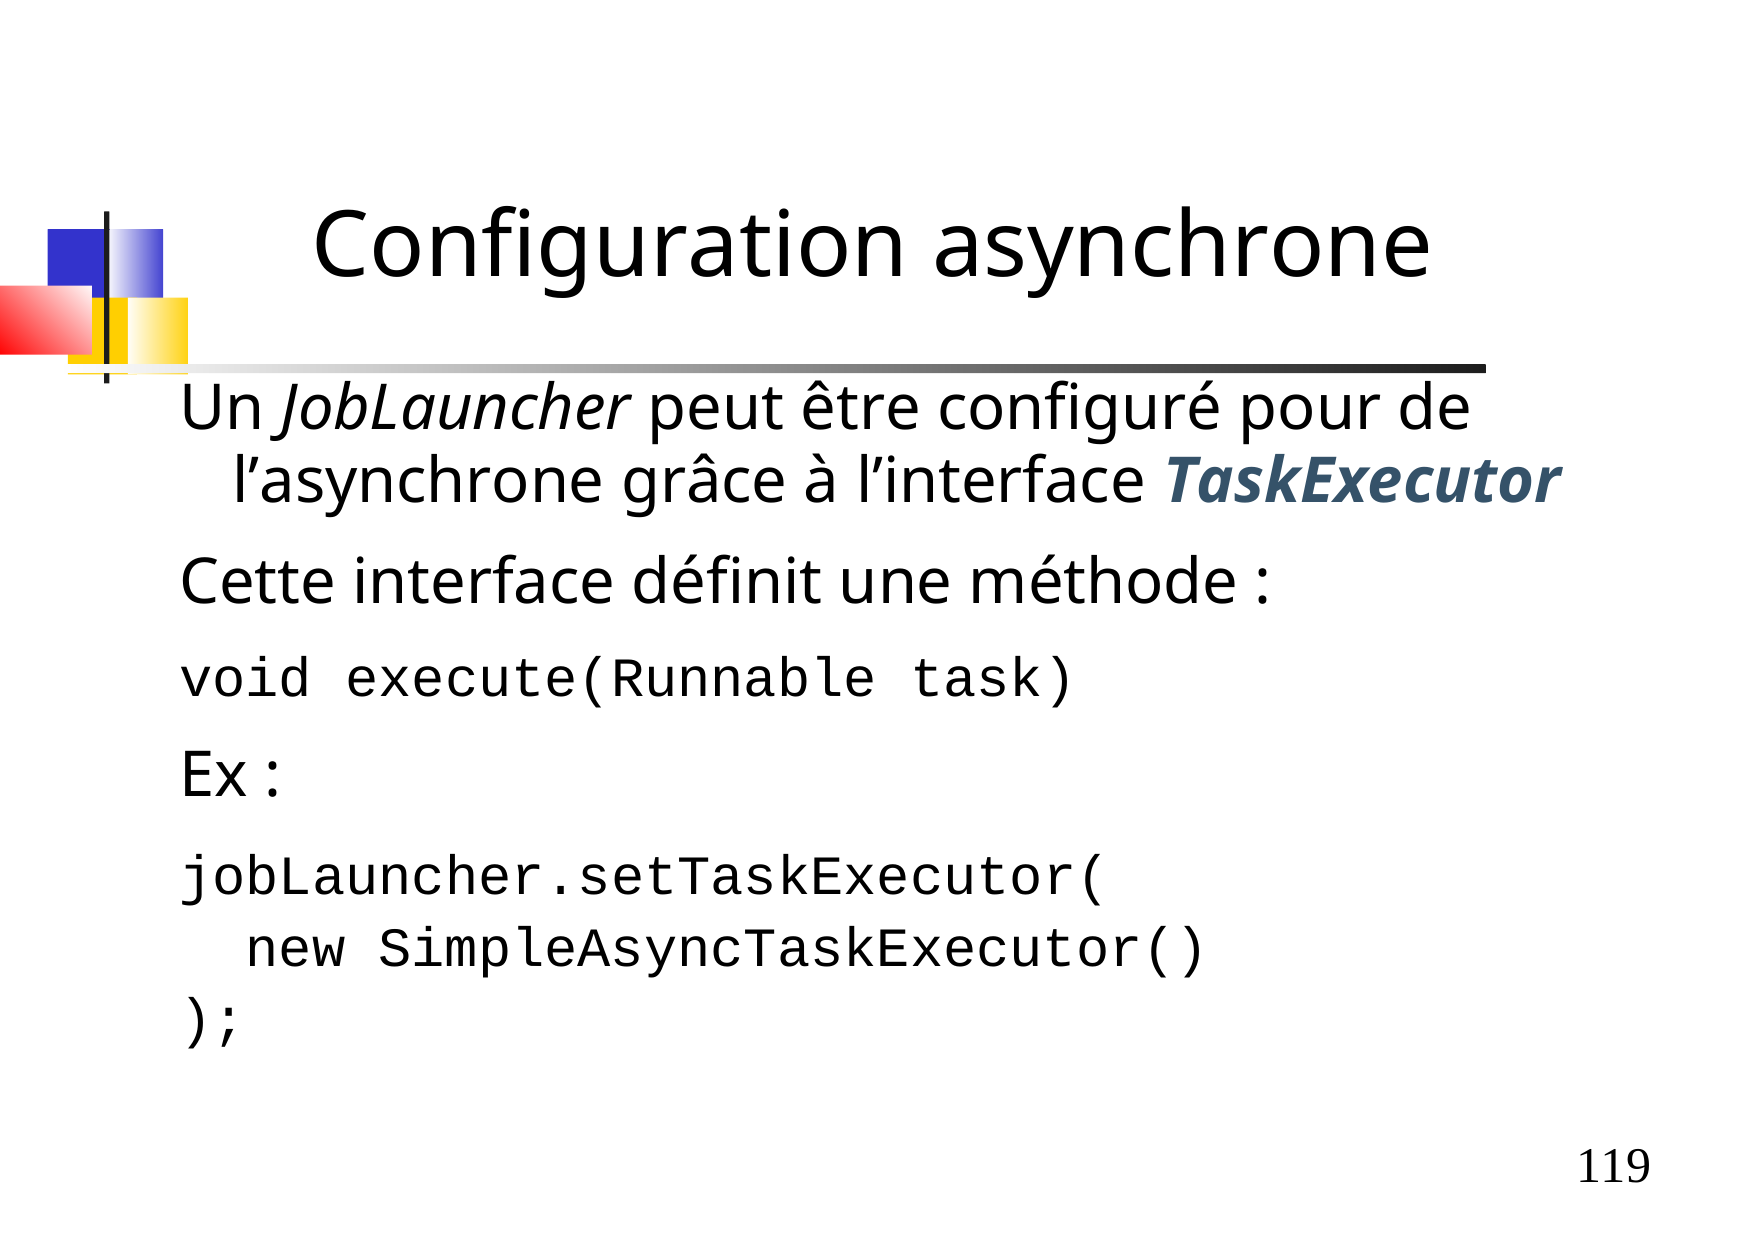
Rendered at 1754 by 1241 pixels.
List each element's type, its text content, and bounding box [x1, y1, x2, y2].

title Configuration asynchrone [179, 139, 1567, 351]
list Un JobLauncher peut être configuré pour de l’asynchrone grâce à l’interface TaskExecutor Cette interface définit une méthode : void execute(Runnable task) Ex : jobLauncher.setTaskExecutor( new SimpleAsyncTaskExecutor() ); [179, 371, 1567, 1091]
